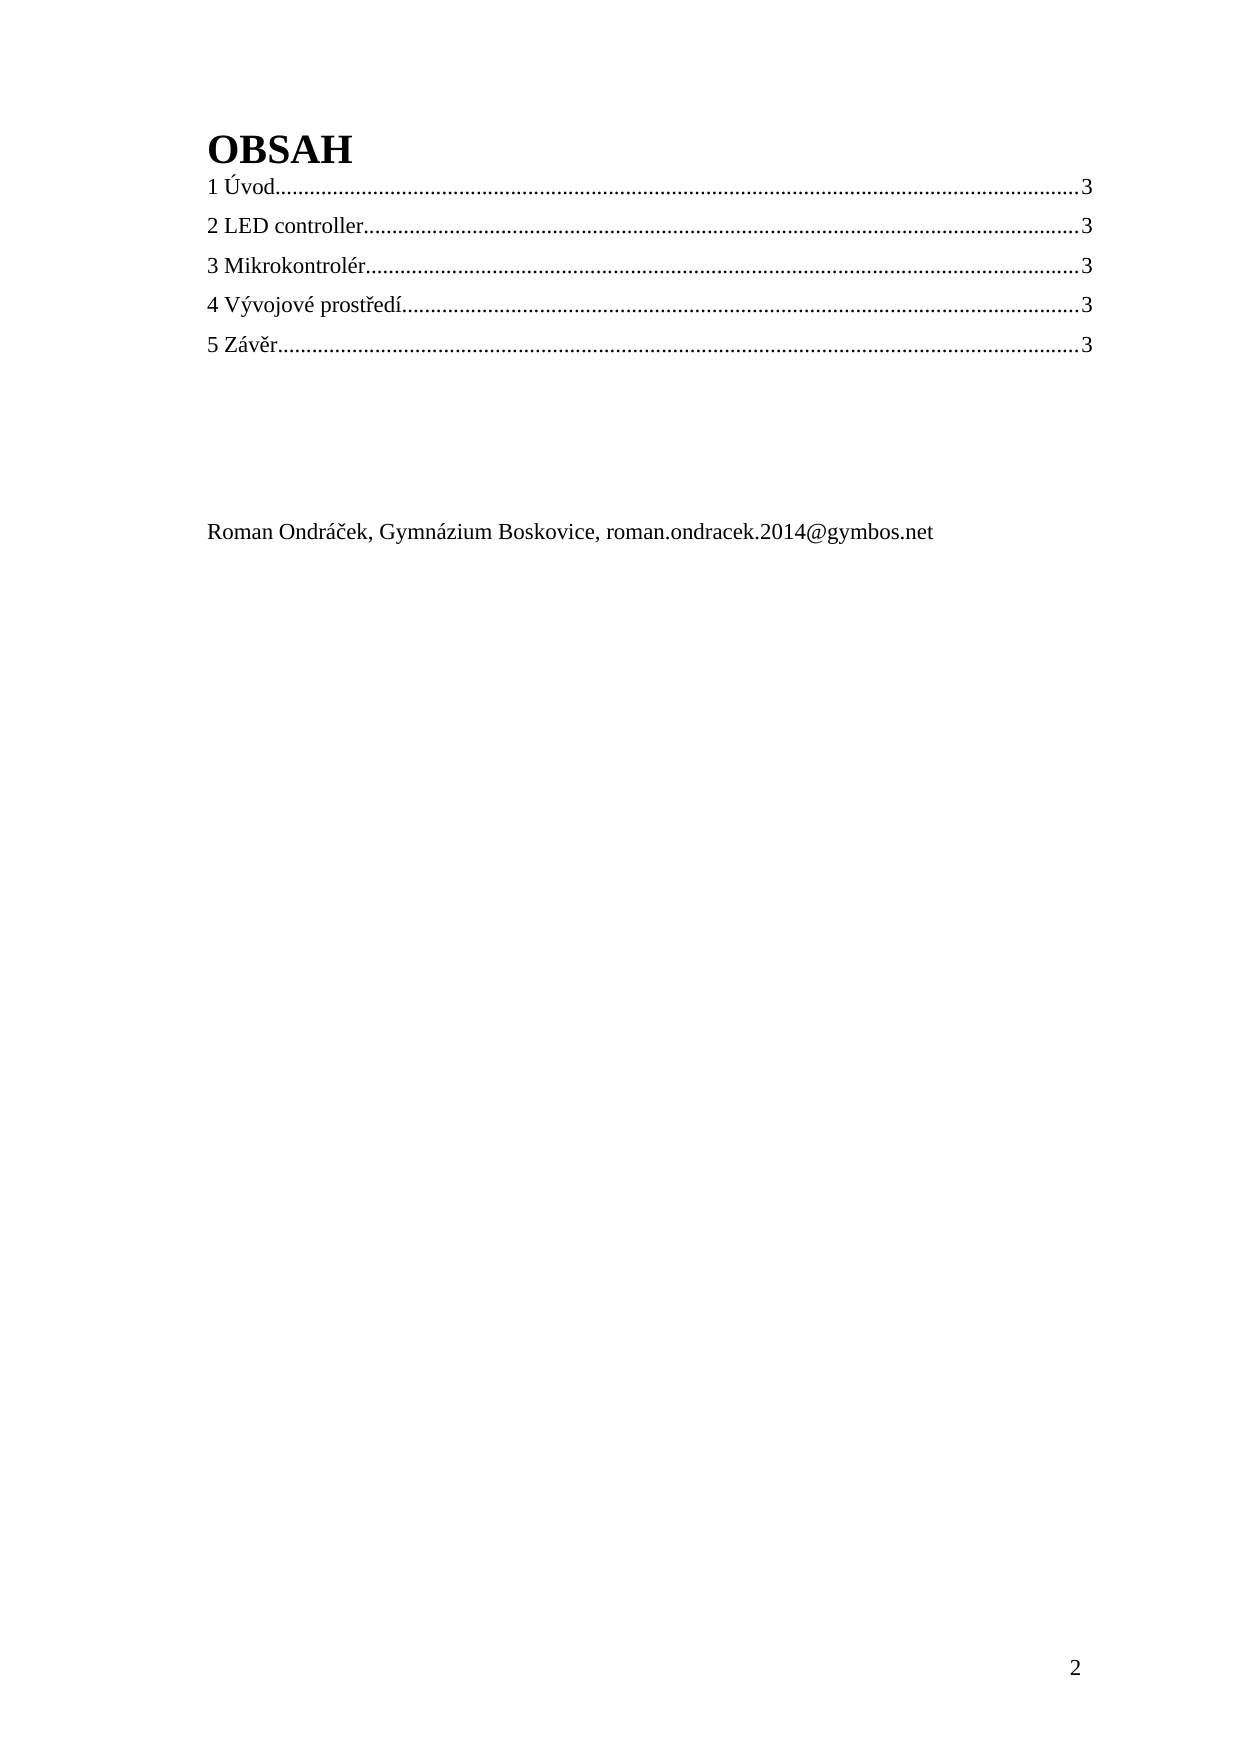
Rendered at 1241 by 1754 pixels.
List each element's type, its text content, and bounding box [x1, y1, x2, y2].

text 1 Úvod 3 [207, 173, 1092, 199]
text 3 Mikrokontrolér 3 [207, 252, 1092, 278]
subtitle Obsah [207, 125, 1092, 173]
text Roman Ondráček, Gymnázium Boskovice, roman.ondracek.2014@gymbos.net [207, 518, 1092, 544]
text 2 LED controller 3 [207, 212, 1092, 239]
text 5 Závěr 3 [207, 331, 1092, 357]
text 4 Vývojové prostředí 3 [207, 291, 1092, 318]
